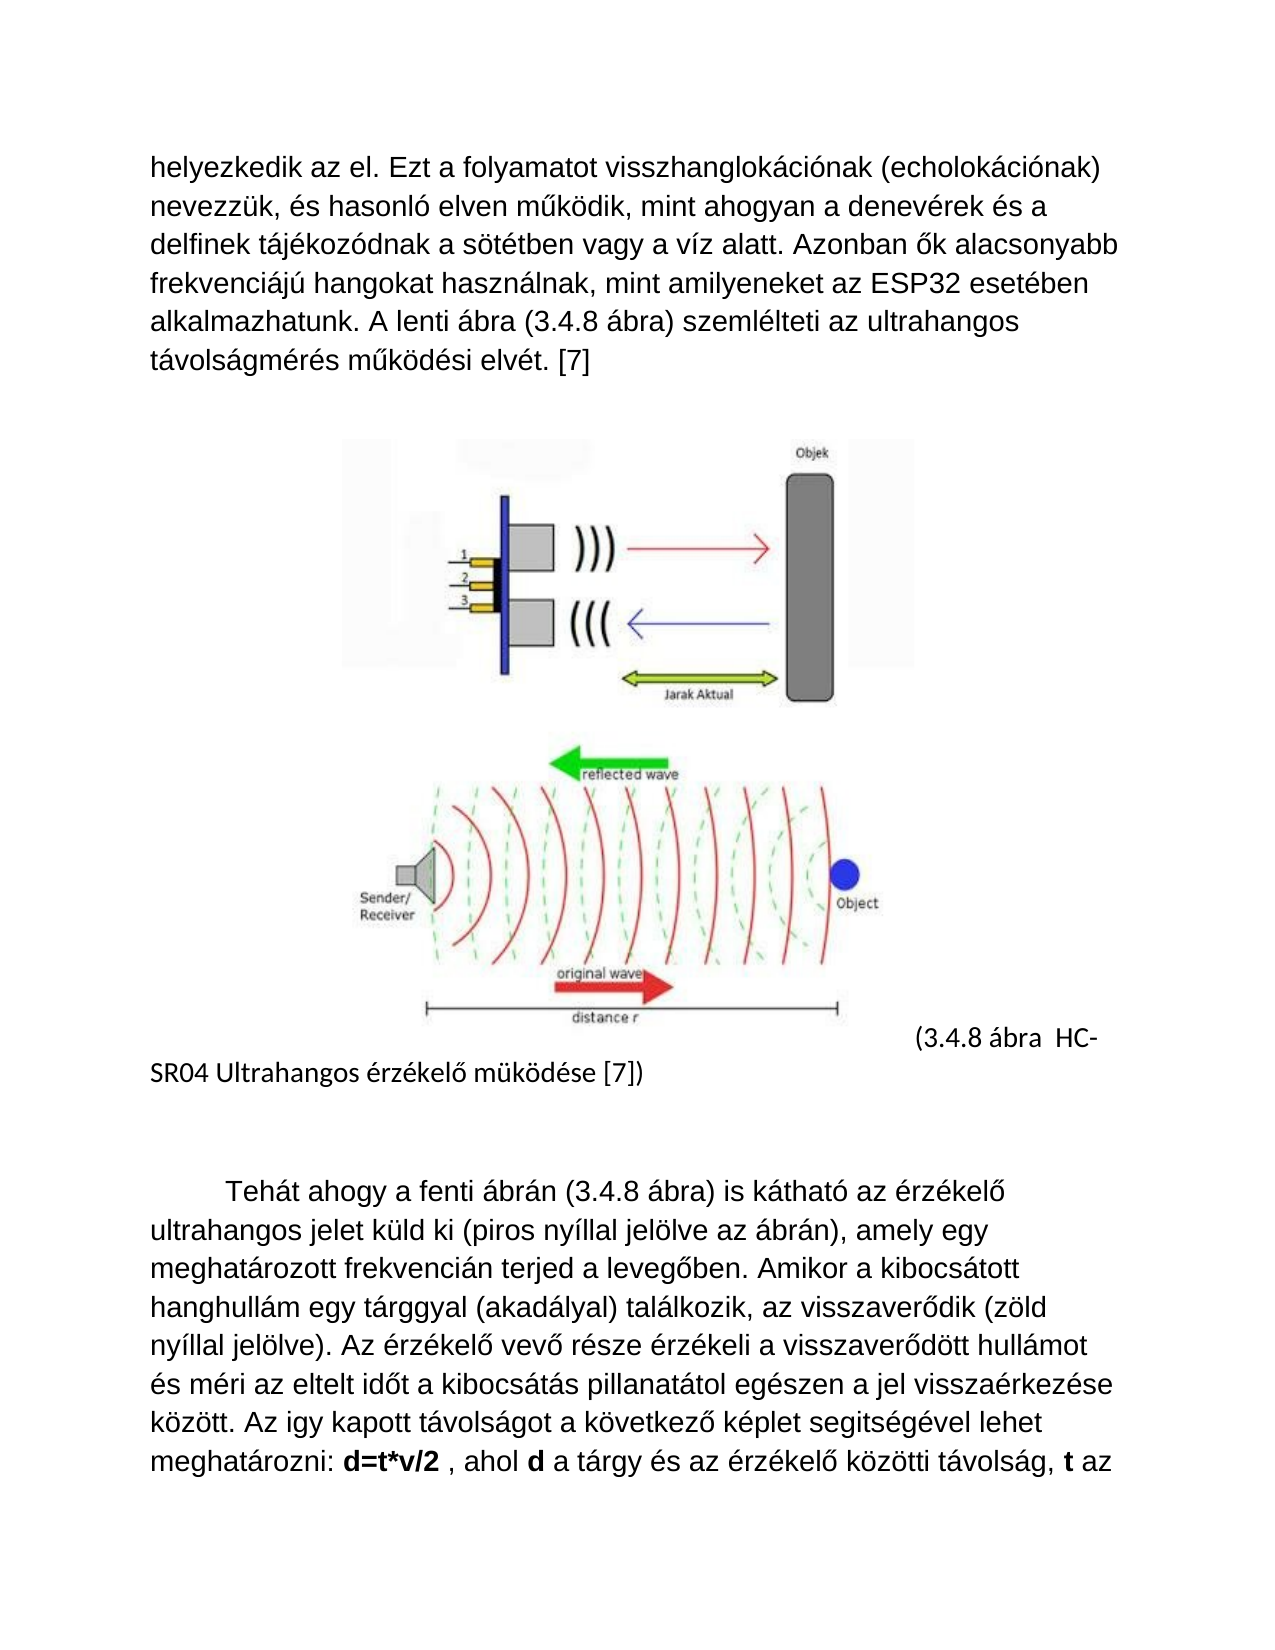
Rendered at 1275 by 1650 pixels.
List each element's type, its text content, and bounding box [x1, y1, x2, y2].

picture [341, 439, 915, 1051]
text helyezkedik az el. Ezt a folyamatot visszhanglokációnak (echolokációnak) nevezzük, és hasonló elven működik, mint ahogyan a denevérek és a delfinek tájékozódnak a sötétben vagy a víz alatt. Azonban ők alacsonyabb frekvenciájú hangokat használnak, mint amilyeneket az ESP32 esetében alkalmazhatunk. A lenti ábra (3.4.8 ábra) szemlélteti az ultrahangos távolságmérés működési elvét. [7] [150, 150, 1125, 376]
text Tehát ahogy a fenti ábrán (3.4.8 ábra) is kátható az érzékelő ultrahangos jelet küld ki (piros nyíllal jelölve az ábrán), amely egy meghatározott frekvencián terjed a levegőben. Amikor a kibocsátott hanghullám egy tárggyal (akadályal) találkozik, az visszaverődik (zöld nyíllal jelölve). Az érzékelő vevő része érzékeli a visszaverődött hullámot és méri az eltelt időt a kibocsátás pillanatátol egészen a jel visszaérkezése között. Az igy kapott távolságot a következő képlet segitségével lehet meghatározni: d=t*v​/2 , ahol d a tárgy és az érzékelő közötti távolság, t az [150, 1174, 1125, 1477]
text (3.4.8 ábra HC-SR04 Ultrahangos érzékelő müködése [7]) [150, 943, 1125, 1090]
